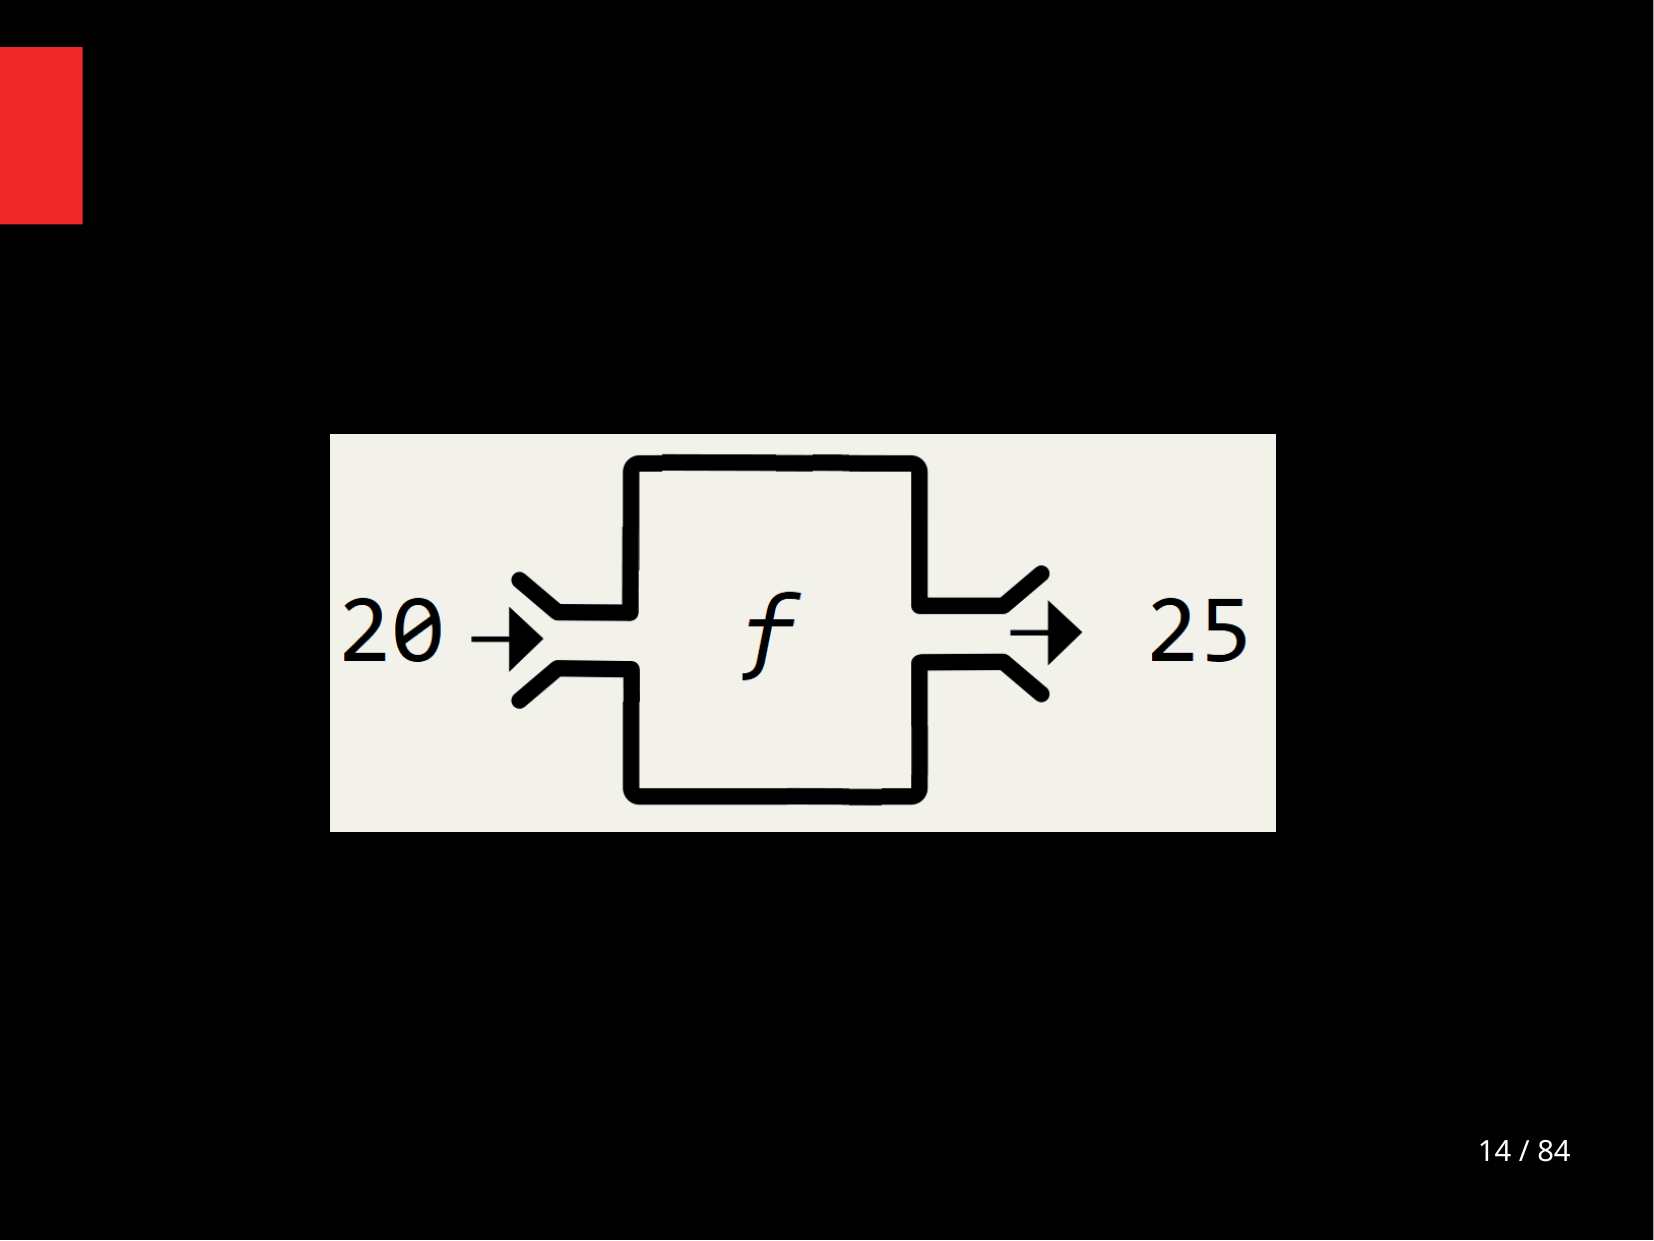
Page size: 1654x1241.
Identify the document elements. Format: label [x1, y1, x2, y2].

picture [330, 434, 1276, 832]
